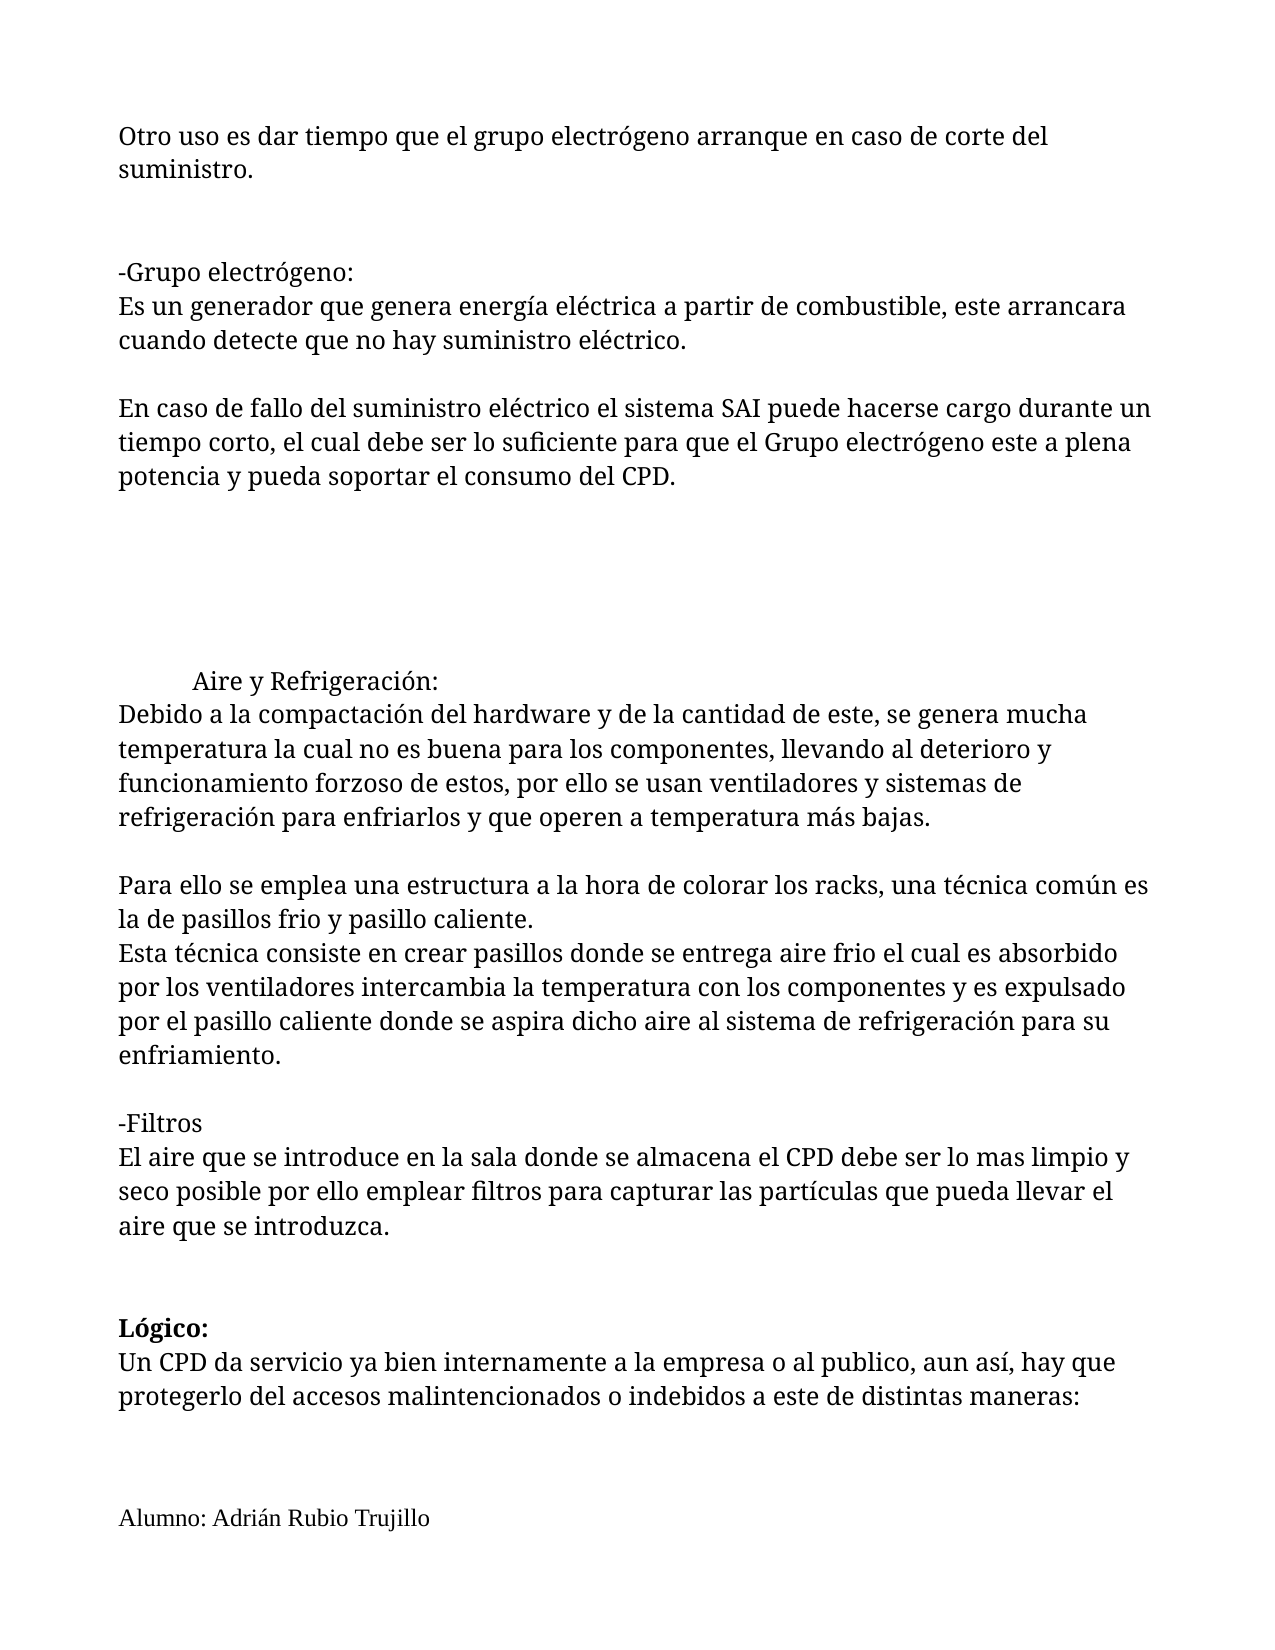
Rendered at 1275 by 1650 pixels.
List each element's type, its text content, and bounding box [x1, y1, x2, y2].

text El aire que se introduce en la sala donde se almacena el CPD debe ser lo mas limpio y seco posible por ello emplear filtros para capturar las partículas que pueda llevar el aire que se introduzca. [118, 1140, 1157, 1242]
text Es un generador que genera energía eléctrica a partir de combustible, este arrancara cuando detecte que no hay suministro eléctrico. [118, 288, 1157, 357]
text Para ello se emplea una estructura a la hora de colorar los racks, una técnica común es la de pasillos frio y pasillo caliente. [118, 867, 1157, 936]
text Esta técnica consiste en crear pasillos donde se entrega aire frio el cual es absorbido por los ventiladores intercambia la temperatura con los componentes y es expulsado por el pasillo caliente donde se aspira dicho aire al sistema de refrigeración para su enfriamiento. [118, 936, 1157, 1072]
text Otro uso es dar tiempo que el grupo electrógeno arranque en caso de corte del suministro. [118, 118, 1157, 186]
text Lógico: [118, 1310, 1157, 1344]
text Aire y Refrigeración: [118, 663, 1157, 697]
text -Filtros [118, 1106, 1157, 1140]
text Debido a la compactación del hardware y de la cantidad de este, se genera mucha temperatura la cual no es buena para los componentes, llevando al deterioro y funcionamiento forzoso de estos, por ello se usan ventiladores y sistemas de refrigeración para enfriarlos y que operen a temperatura más bajas. [118, 697, 1157, 833]
text Un CPD da servicio ya bien internamente a la empresa o al publico, aun así, hay que protegerlo del accesos malintencionados o indebidos a este de distintas maneras: [118, 1344, 1157, 1412]
text En caso de fallo del suministro eléctrico el sistema SAI puede hacerse cargo durante un tiempo corto, el cual debe ser lo suficiente para que el Grupo electrógeno este a plena potencia y pueda soportar el consumo del CPD. [118, 391, 1157, 493]
text -Grupo electrógeno: [118, 254, 1157, 288]
